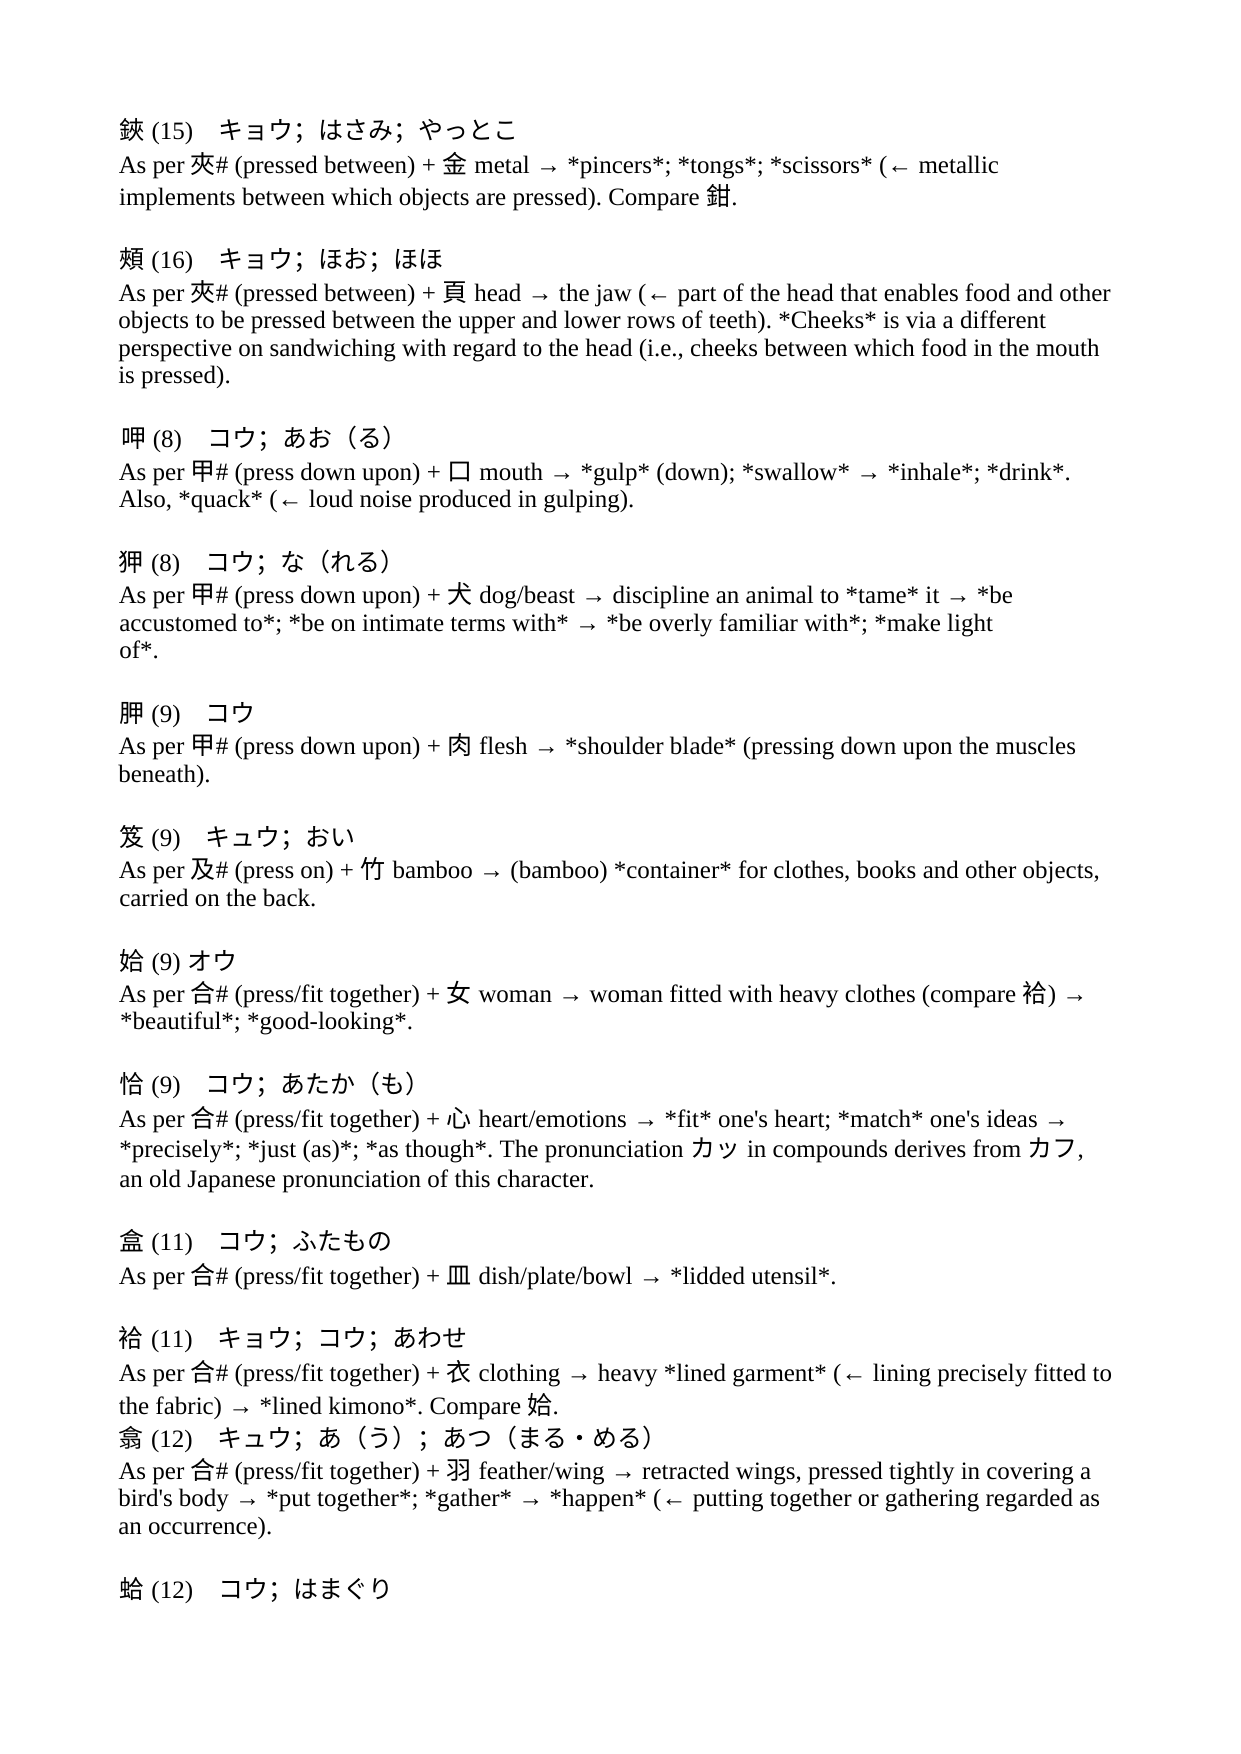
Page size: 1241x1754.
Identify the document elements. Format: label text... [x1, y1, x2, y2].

text 胛 (9) コウ [119, 699, 1123, 728]
text 頰 (16) キョウ；ほお；ほほ [119, 246, 1123, 274]
text As per 甲# (press down upon) + 口 mouth → *gulp* (down); *swallow* → *inhale*; *drink*. Also, *quack* (← loud noise produced in gulping). [118, 458, 1072, 513]
text 姶 (9) オウ [119, 946, 1123, 975]
text 狎 (8) コウ；な（れる） [119, 548, 1123, 577]
text 恰 (9) コウ；あたか（も） [119, 1070, 1123, 1099]
text 鋏 (15) キョウ；はさみ；やっとこ [119, 116, 1123, 144]
text As per 合# (press/fit together) + 心 heart/emotions → *fit* one's heart; *match* one's ideas → *precisely*; *just (as)*; *as though*. The pronunciation カッ in compounds derives from カフ, an old Japanese pronunciation of this character. [118, 1104, 1097, 1193]
text As per 合# (press/fit together) + 女 woman → woman fitted with heavy clothes (compare 袷) → *beautiful*; *good-looking*. [118, 980, 1088, 1035]
text 蛤 (12) コウ；はまぐり [119, 1575, 1123, 1603]
text As per 合# (press/fit together) + 羽 feather/wing → retracted wings, pressed tightly in covering a bird's body → *put together*; *gather* → *happen* (← putting together or gathering regarded as an occurrence). [118, 1457, 1101, 1540]
text As per 及# (press on) + 竹 bamboo → (bamboo) *container* for clothes, books and other objects, carried on the back. [118, 857, 1101, 911]
text As per 合# (press/fit together) + 皿 dish/plate/bowl → *lidded utensil*. [118, 1261, 1123, 1290]
text 呷 (8) コウ；あお（る） [121, 424, 1123, 453]
text As per 合# (press/fit together) + 衣 clothing → heavy *lined garment* (← lining precisely fitted to the fabric) → *lined kimono*. Compare 姶. [118, 1358, 1113, 1419]
text As per 夾# (pressed between) + 頁 head → the jaw (← part of the head that enables food and other objects to be pressed between the upper and lower rows of teeth). *Cheeks* is via a different perspective on sandwiching with regard to the head (i.e., cheeks between which food in the mouth is pressed). [118, 279, 1112, 389]
text As per 夾# (pressed between) + 金 metal → *pincers*; *tongs*; *scissors* (← metallic implements between which objects are pressed). Compare 鉗. [118, 149, 1000, 211]
text 袷 (11) キョウ；コウ；あわせ [119, 1324, 1123, 1353]
text 翕 (12) キュウ；あ（う）；あつ（まる・める） [119, 1423, 1123, 1452]
text 笈 (9) キュウ；おい [119, 823, 1123, 852]
text As per 甲# (press down upon) + 肉 flesh → *shoulder blade* (pressing down upon the muscles beneath). [118, 733, 1077, 788]
text As per 甲# (press down upon) + 犬 dog/beast → discipline an animal to *tame* it → *be accustomed to*; *be on intimate terms with* → *be overly familiar with*; *make light of*. [118, 582, 1039, 664]
text 盒 (11) コウ；ふたもの [119, 1227, 1123, 1256]
